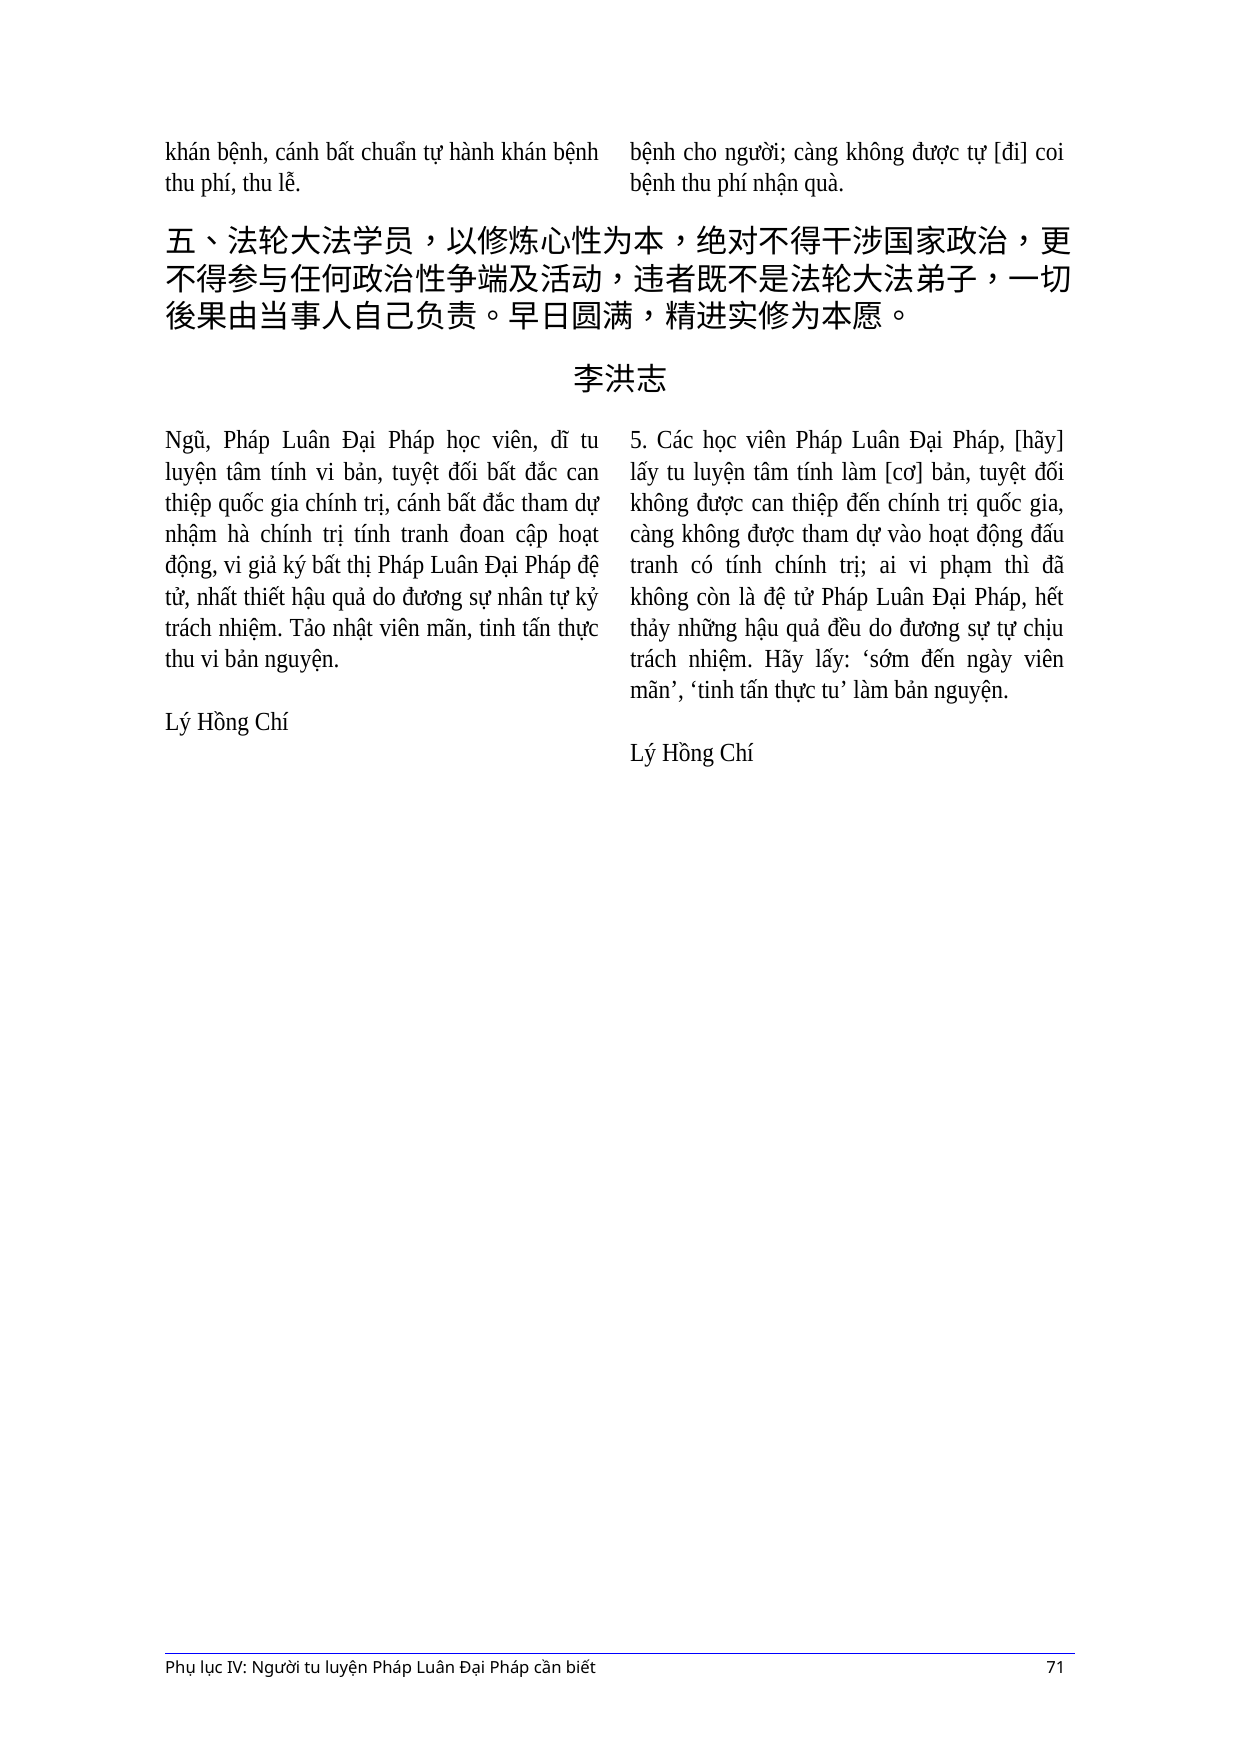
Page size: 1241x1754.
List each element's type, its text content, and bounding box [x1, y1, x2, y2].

table_header khán bệnh, cánh bất chuẩn tự hành khán bệnh thu phí, thu lễ. [150, 135, 615, 197]
text 李洪志 [165, 361, 1075, 398]
text 五、法轮大法学员，以修炼心性为本，绝对不得干涉国家政治，更不得参与任何政治性争端及活动，违者既不是法轮大法弟子，一切後果由当事人自己负责。早日圆满，精进实修为本愿。 [165, 223, 1075, 335]
table_header Ngũ, Pháp Luân Đại Pháp học viên, dĩ tu luyện tâm tính vi bản, tuyệt đối bất đắc can thiệp quốc gia chính trị, cánh bất đắc tham dự nhậm hà chính trị tính tranh đoan cập hoạt động, vi giả ký bất thị Pháp Luân Đại Pháp đệ tử, nhất thiết hậu quả do đương sự nhân tự kỷ trách nhiệm. Tảo nhật viên mãn, tinh tấn thực thu vi bản nguyện. Lý Hồng Chí [150, 424, 615, 767]
table_header bệnh cho người; càng không được tự [đi] coi bệnh thu phí nhận quà. [615, 135, 1080, 197]
table_header 5. Các học viên Pháp Luân Đại Pháp, [hãy] lấy tu luyện tâm tính làm [cơ] bản, tuyệt đối không được can thiệp đến chính trị quốc gia, càng không được tham dự vào hoạt động đấu tranh có tính chính trị; ai vi phạm thì đã không còn là đệ tử Pháp Luân Đại Pháp, hết thảy những hậu quả đều do đương sự tự chịu trách nhiệm. Hãy lấy: ‘sớm đến ngày viên mãn’, ‘tinh tấn thực tu’ làm bản nguyện. Lý Hồng Chí [615, 424, 1080, 767]
